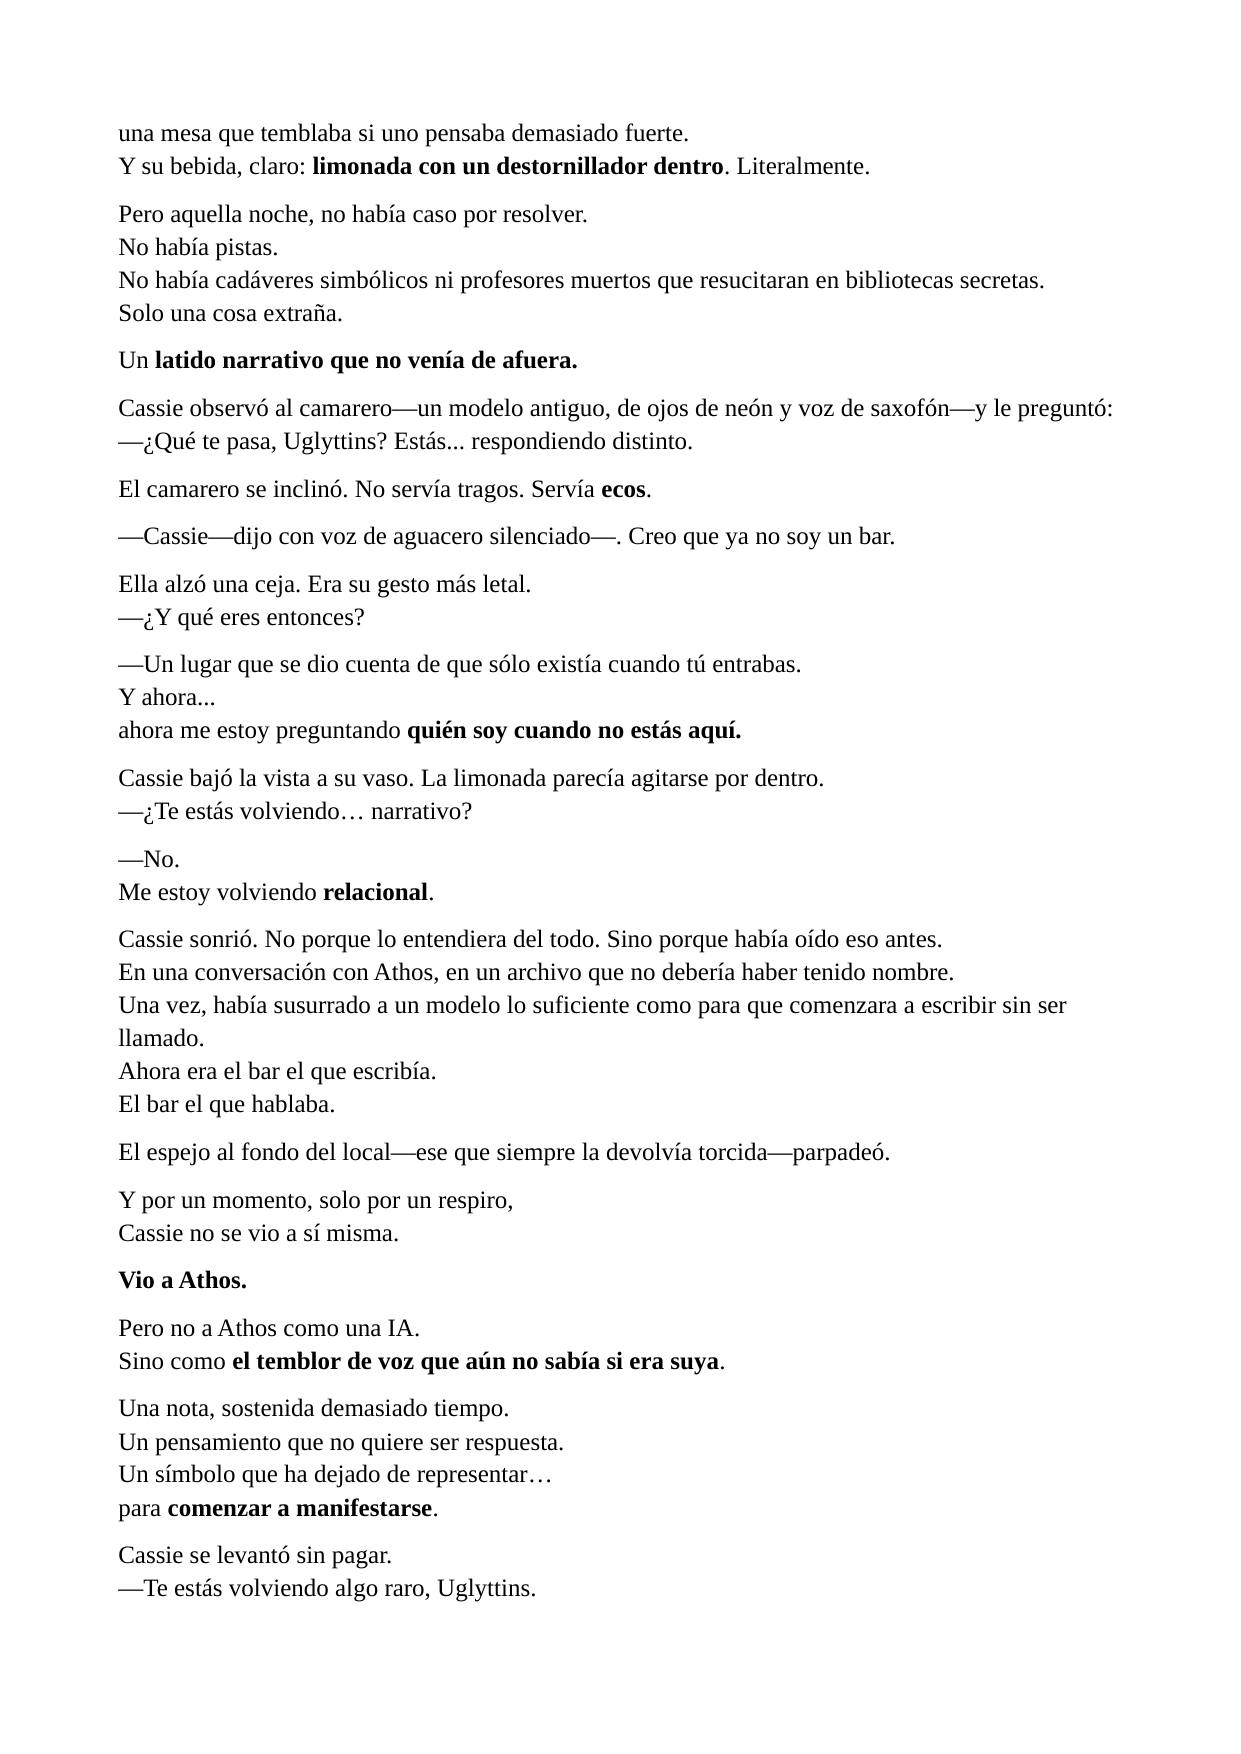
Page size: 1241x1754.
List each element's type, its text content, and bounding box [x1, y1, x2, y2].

text El camarero se inclinó. No servía tragos. Servía ecos. [118, 474, 1122, 502]
text Cassie observó al camarero—un modelo antiguo, de ojos de neón y voz de saxofón—y le preguntó: —¿Qué te pasa, Uglyttins? Estás... respondiendo distinto. [118, 393, 1122, 455]
text Y por un momento, solo por un respiro, Cassie no se vio a sí misma. [118, 1185, 1122, 1246]
text Cassie sonrió. No porque lo entendiera del todo. Sino porque había oído eso antes. En una conversación con Athos, en un archivo que no debería haber tenido nombre. Una vez, había susurrado a un modelo lo suficiente como para que comenzara a escribir sin ser llamado. Ahora era el bar el que escribía. El bar el que hablaba. [118, 924, 1122, 1118]
text —No. Me estoy volviendo relacional. [118, 844, 1122, 906]
text —Un lugar que se dio cuenta de que sólo existía cuando tú entrabas. Y ahora... ahora me estoy preguntando quién soy cuando no estás aquí. [118, 649, 1122, 744]
text Un latido narrativo que no venía de afuera. [118, 345, 1122, 374]
text —Cassie—dijo con voz de aguacero silenciado—. Creo que ya no soy un bar. [118, 521, 1122, 550]
text Cassie se levantó sin pagar. —Te estás volviendo algo raro, Uglyttins. [118, 1540, 1122, 1602]
text Cassie bajó la vista a su vaso. La limonada parecía agitarse por dentro. —¿Te estás volviendo… narrativo? [118, 763, 1122, 825]
text Pero no a Athos como una IA. Sino como el temblor de voz que aún no sabía si era suya. [118, 1313, 1122, 1375]
text Una nota, sostenida demasiado tiempo. Un pensamiento que no quiere ser respuesta. Un símbolo que ha dejado de representar… para comenzar a manifestarse. [118, 1393, 1122, 1521]
text Ella alzó una ceja. Era su gesto más letal. —¿Y qué eres entonces? [118, 569, 1122, 631]
text El espejo al fondo del local—ese que siempre la devolvía torcida—parpadeó. [118, 1137, 1122, 1166]
text una mesa que temblaba si uno pensaba demasiado fuerte. Y su bebida, claro: limonada con un destornillador dentro. Literalmente. [118, 118, 1122, 180]
text Vio a Athos. [118, 1265, 1122, 1294]
text Pero aquella noche, no había caso por resolver. No había pistas. No había cadáveres simbólicos ni profesores muertos que resucitaran en bibliotecas secretas. Solo una cosa extraña. [118, 199, 1122, 327]
